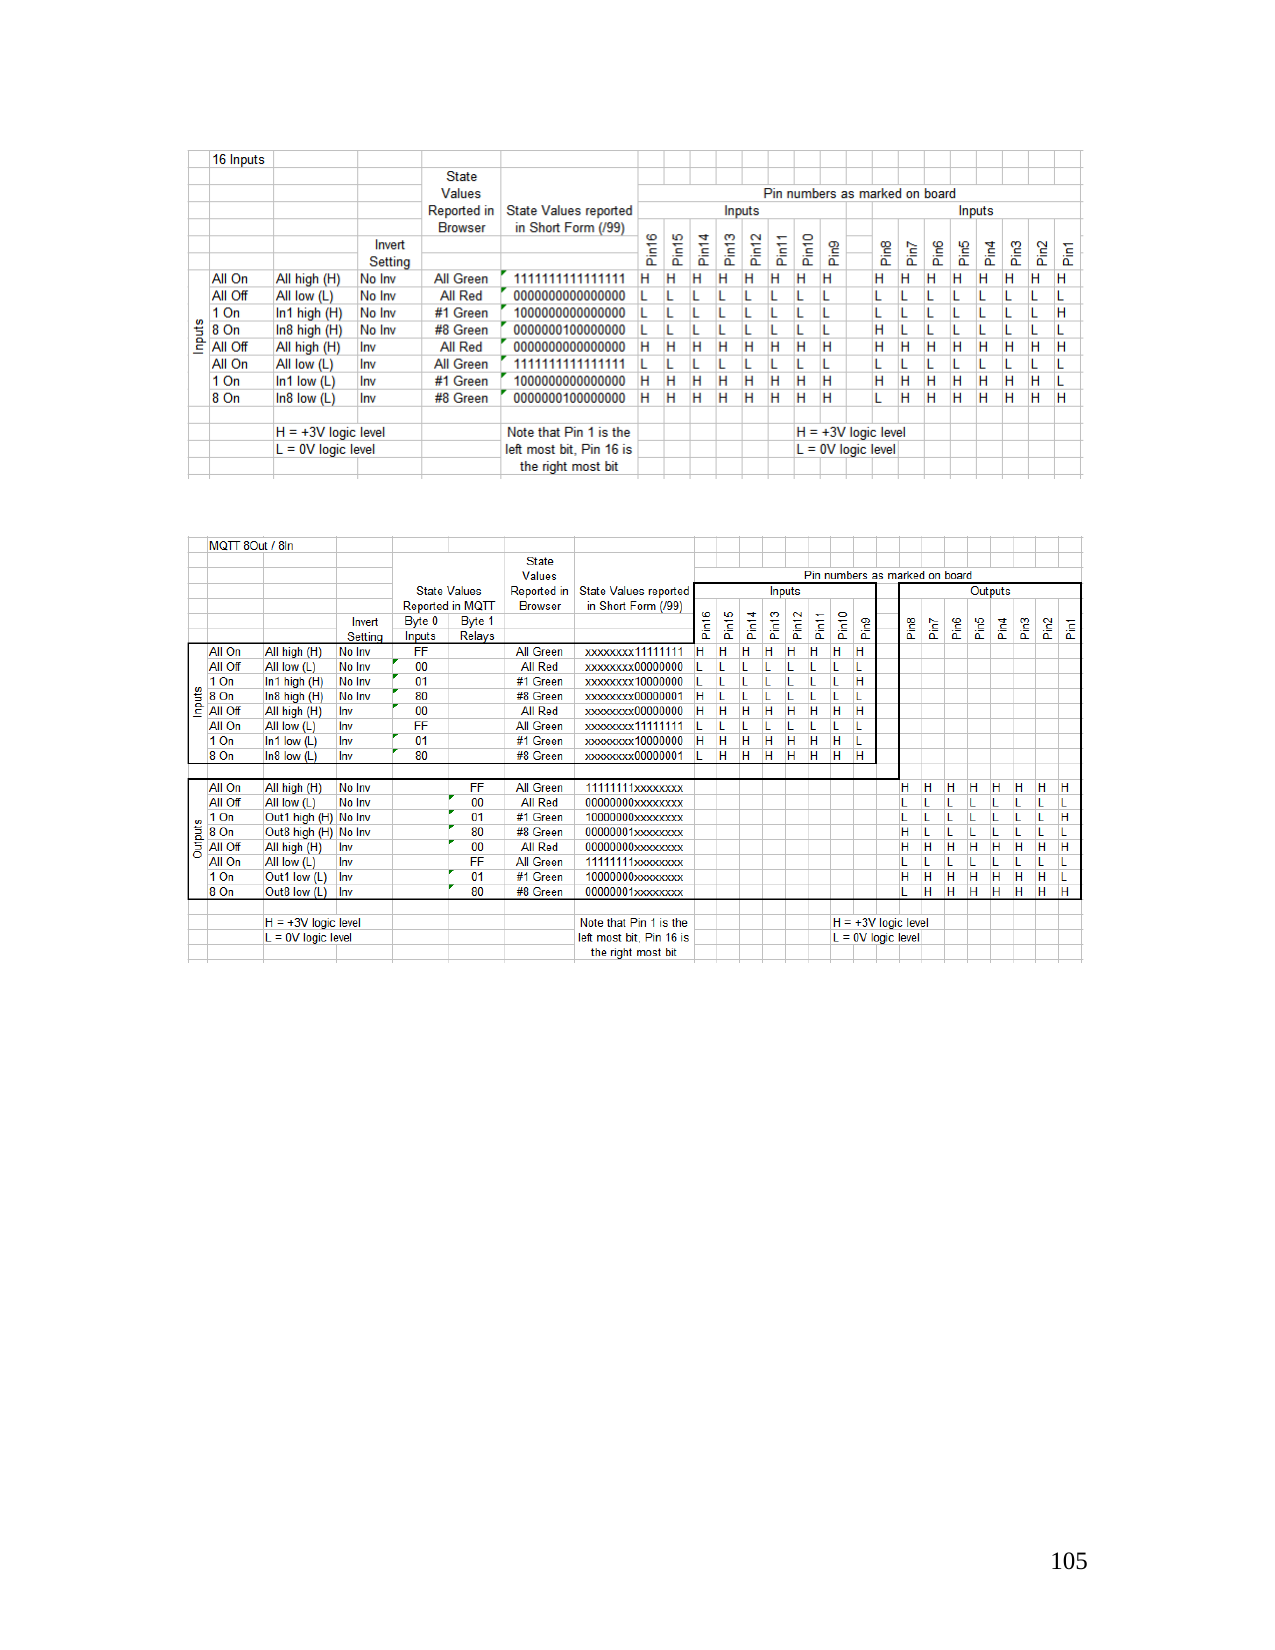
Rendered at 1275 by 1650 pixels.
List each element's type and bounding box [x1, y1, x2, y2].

picture [187, 150, 1084, 479]
picture [187, 536, 1084, 963]
